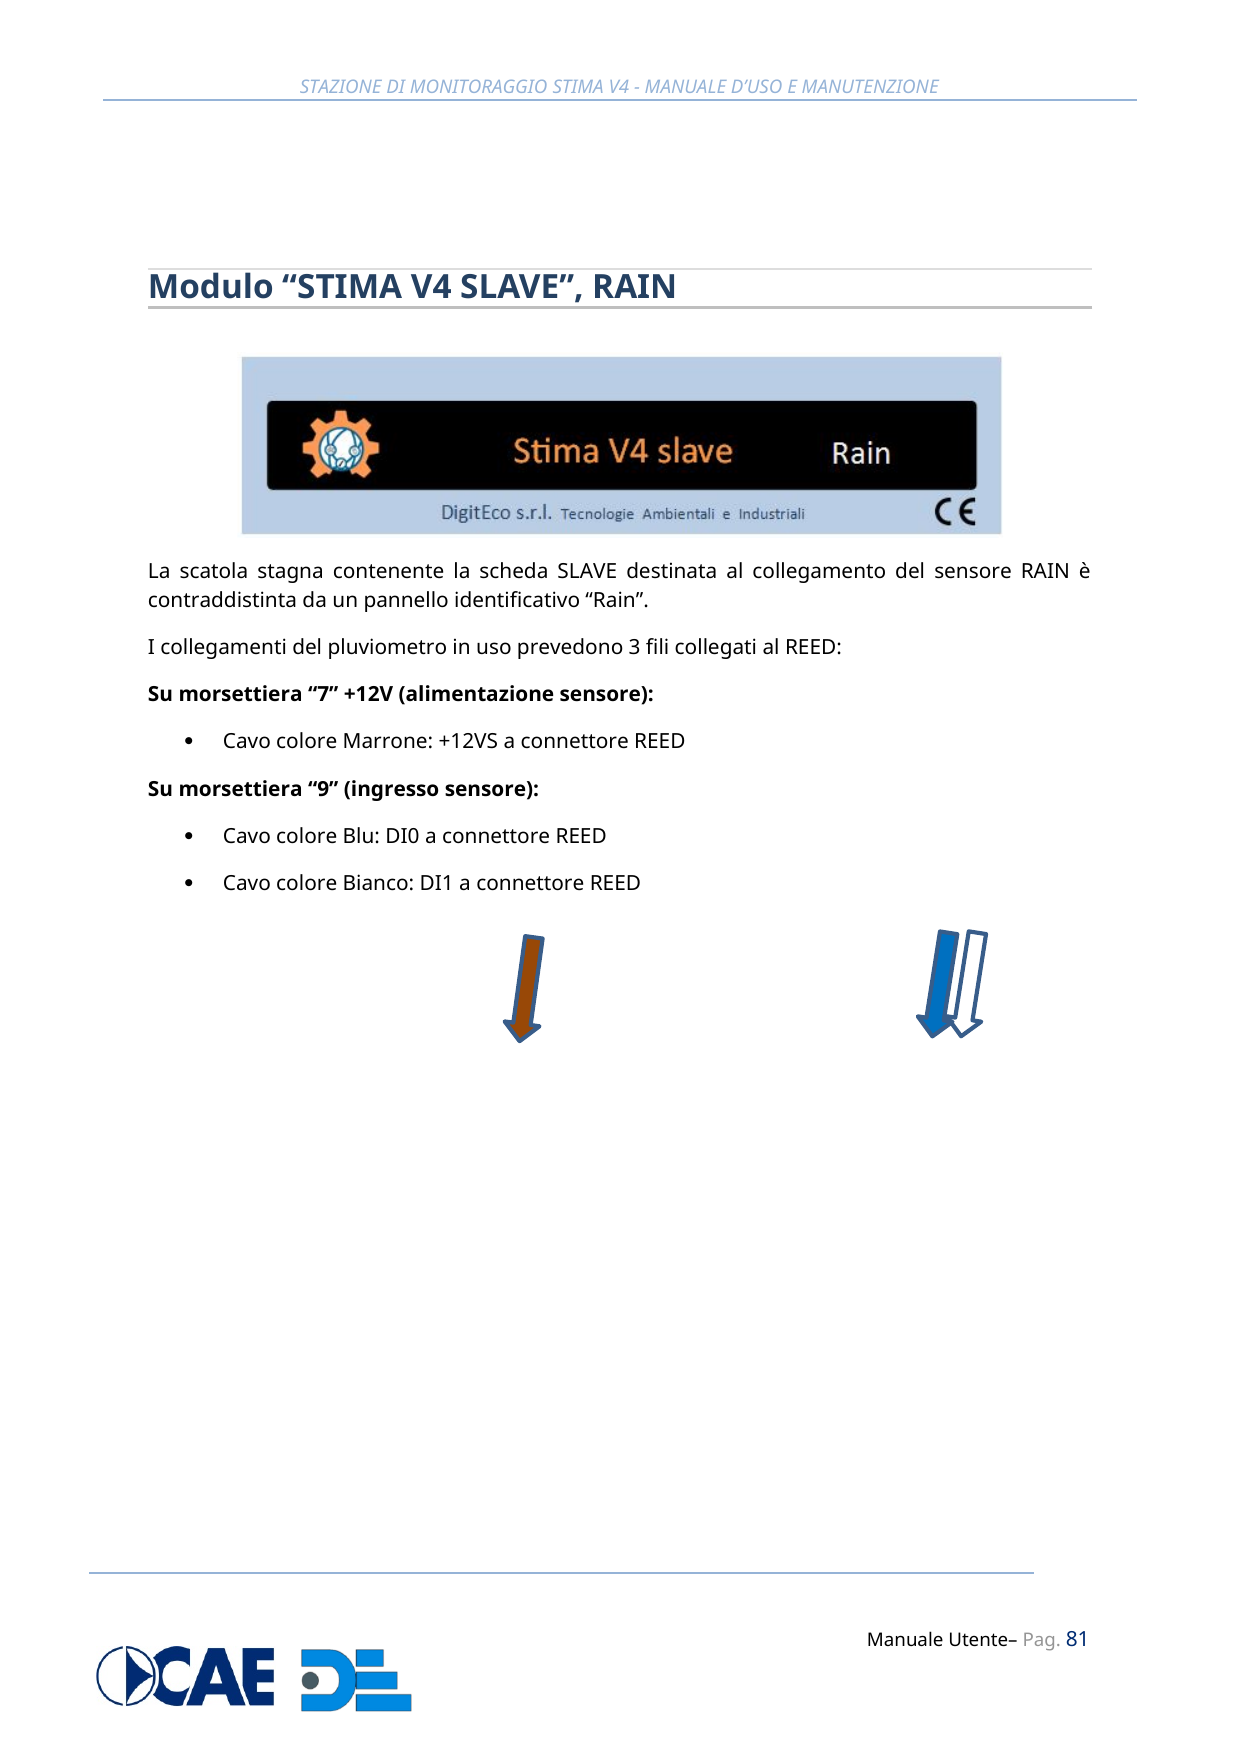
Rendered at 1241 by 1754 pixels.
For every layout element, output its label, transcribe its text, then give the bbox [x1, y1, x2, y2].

list Cavo colore Marrone: +12VS a connettore REED [185, 726, 1092, 755]
text Su morsettiera “9” (ingresso sensore): [148, 774, 1092, 802]
list Cavo colore Blu: DI0 a connettore REED [185, 821, 1092, 849]
list Cavo colore Bianco: DI1 a connettore REED [185, 868, 1092, 896]
subtitle Modulo “STIMA V4 SLAVE”, RAIN [148, 270, 1092, 306]
text Su morsettiera “7” +12V (alimentazione sensore): [148, 679, 1092, 708]
text La scatola stagna contenente la scheda SLAVE destinata al collegamento del sensore RAIN è contraddistinta da un pannello identificativo “Rain”. [148, 556, 1092, 613]
text I collegamenti del pluviometro in uso prevedono 3 fili collegati al REED: [148, 632, 1092, 661]
